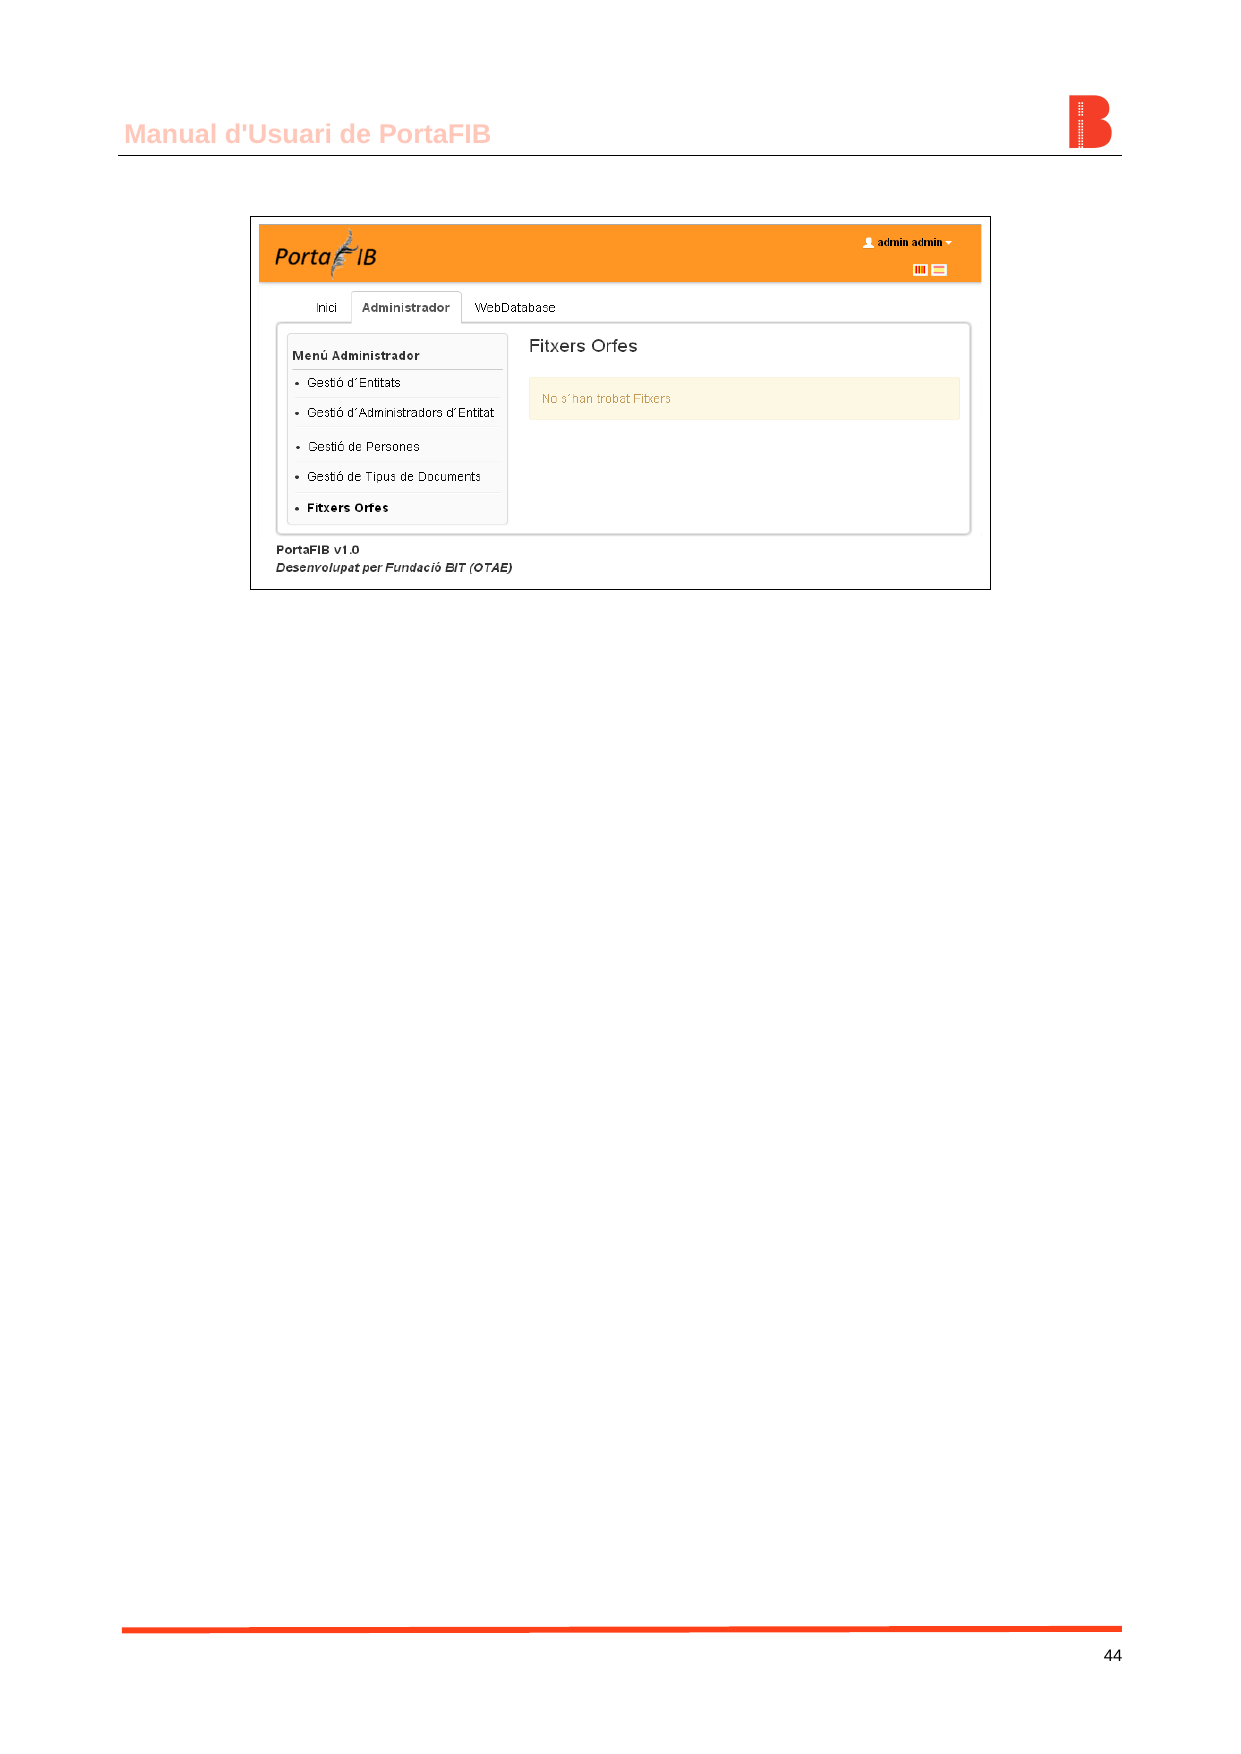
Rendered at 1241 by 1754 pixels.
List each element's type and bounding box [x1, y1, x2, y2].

picture [1063, 94, 1117, 150]
picture [258, 224, 982, 581]
